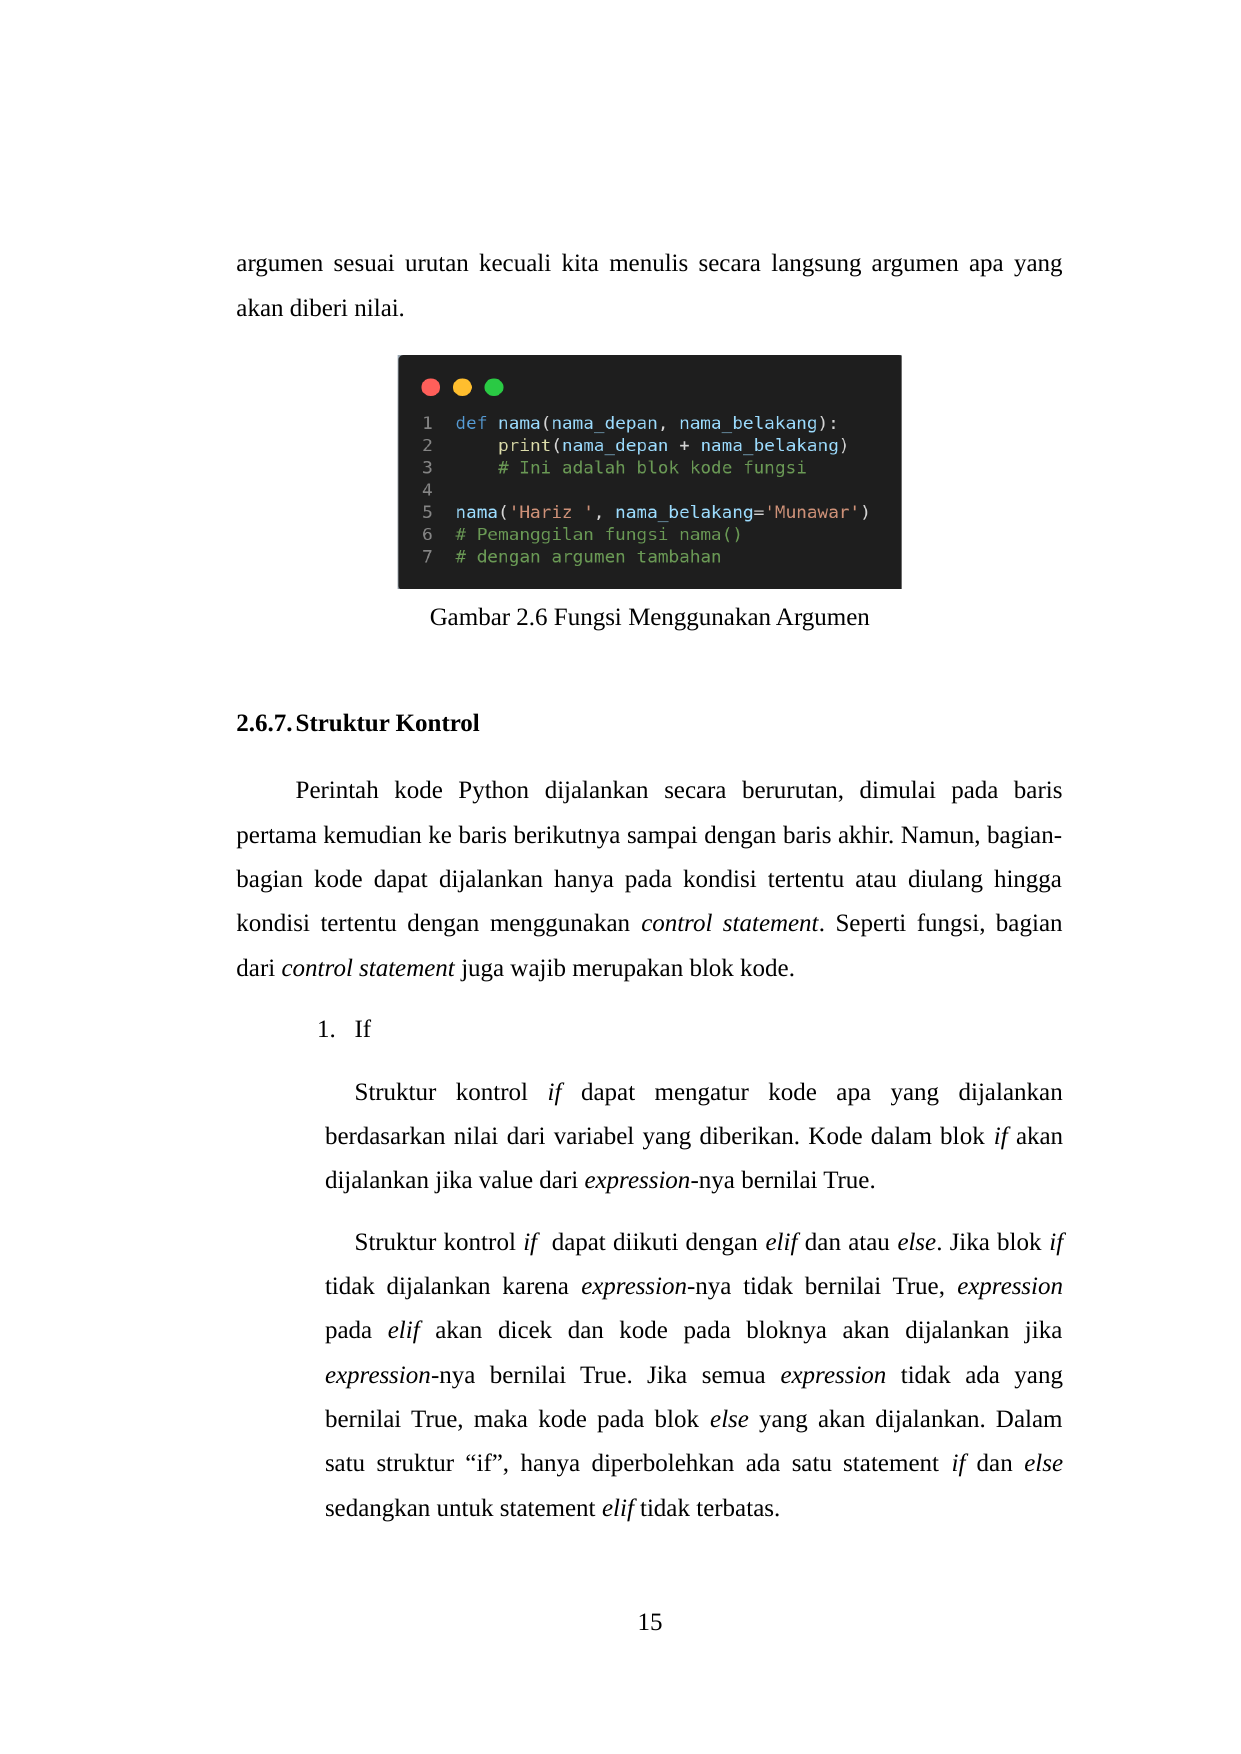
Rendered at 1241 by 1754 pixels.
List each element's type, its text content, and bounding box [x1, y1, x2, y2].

text Gambar 2.6 Fungsi Menggunakan Argumen [397, 589, 902, 631]
subtitle Struktur Kontrol [236, 708, 1063, 737]
list Struktur kontrol if dapat diikuti dengan elif dan atau else. Jika blok if tidak dijalankan karena expression-nya tidak bernilai True, expression pada elif akan dicek dan kode pada bloknya akan dijalankan jika expression-nya bernilai True. Jika semua expression tidak ada yang bernilai True, maka kode pada blok else yang akan dijalankan. Dalam satu struktur “if”, hanya diperbolehkan ada satu statement if dan else sedangkan untuk statement elif tidak terbatas. [325, 1215, 1063, 1525]
list Struktur kontrol if dapat mengatur kode apa yang dijalankan berdasarkan nilai dari variabel yang diberikan. Kode dalam blok if akan dijalankan jika value dari expression-nya bernilai True. [325, 1064, 1063, 1197]
picture [397, 355, 902, 589]
text argumen sesuai urutan kecuali kita menulis secara langsung argumen apa yang akan diberi nilai. [236, 236, 1063, 325]
text Perintah kode Python dijalankan secara berurutan, dimulai pada baris pertama kemudian ke baris berikutnya sampai dengan baris akhir. Namun, bagian-bagian kode dapat dijalankan hanya pada kondisi tertentu atau diulang hingga kondisi tertentu dengan menggunakan control statement. Seperti fungsi, bagian dari control statement juga wajib merupakan blok kode. [236, 763, 1063, 985]
list If [317, 1002, 1063, 1047]
